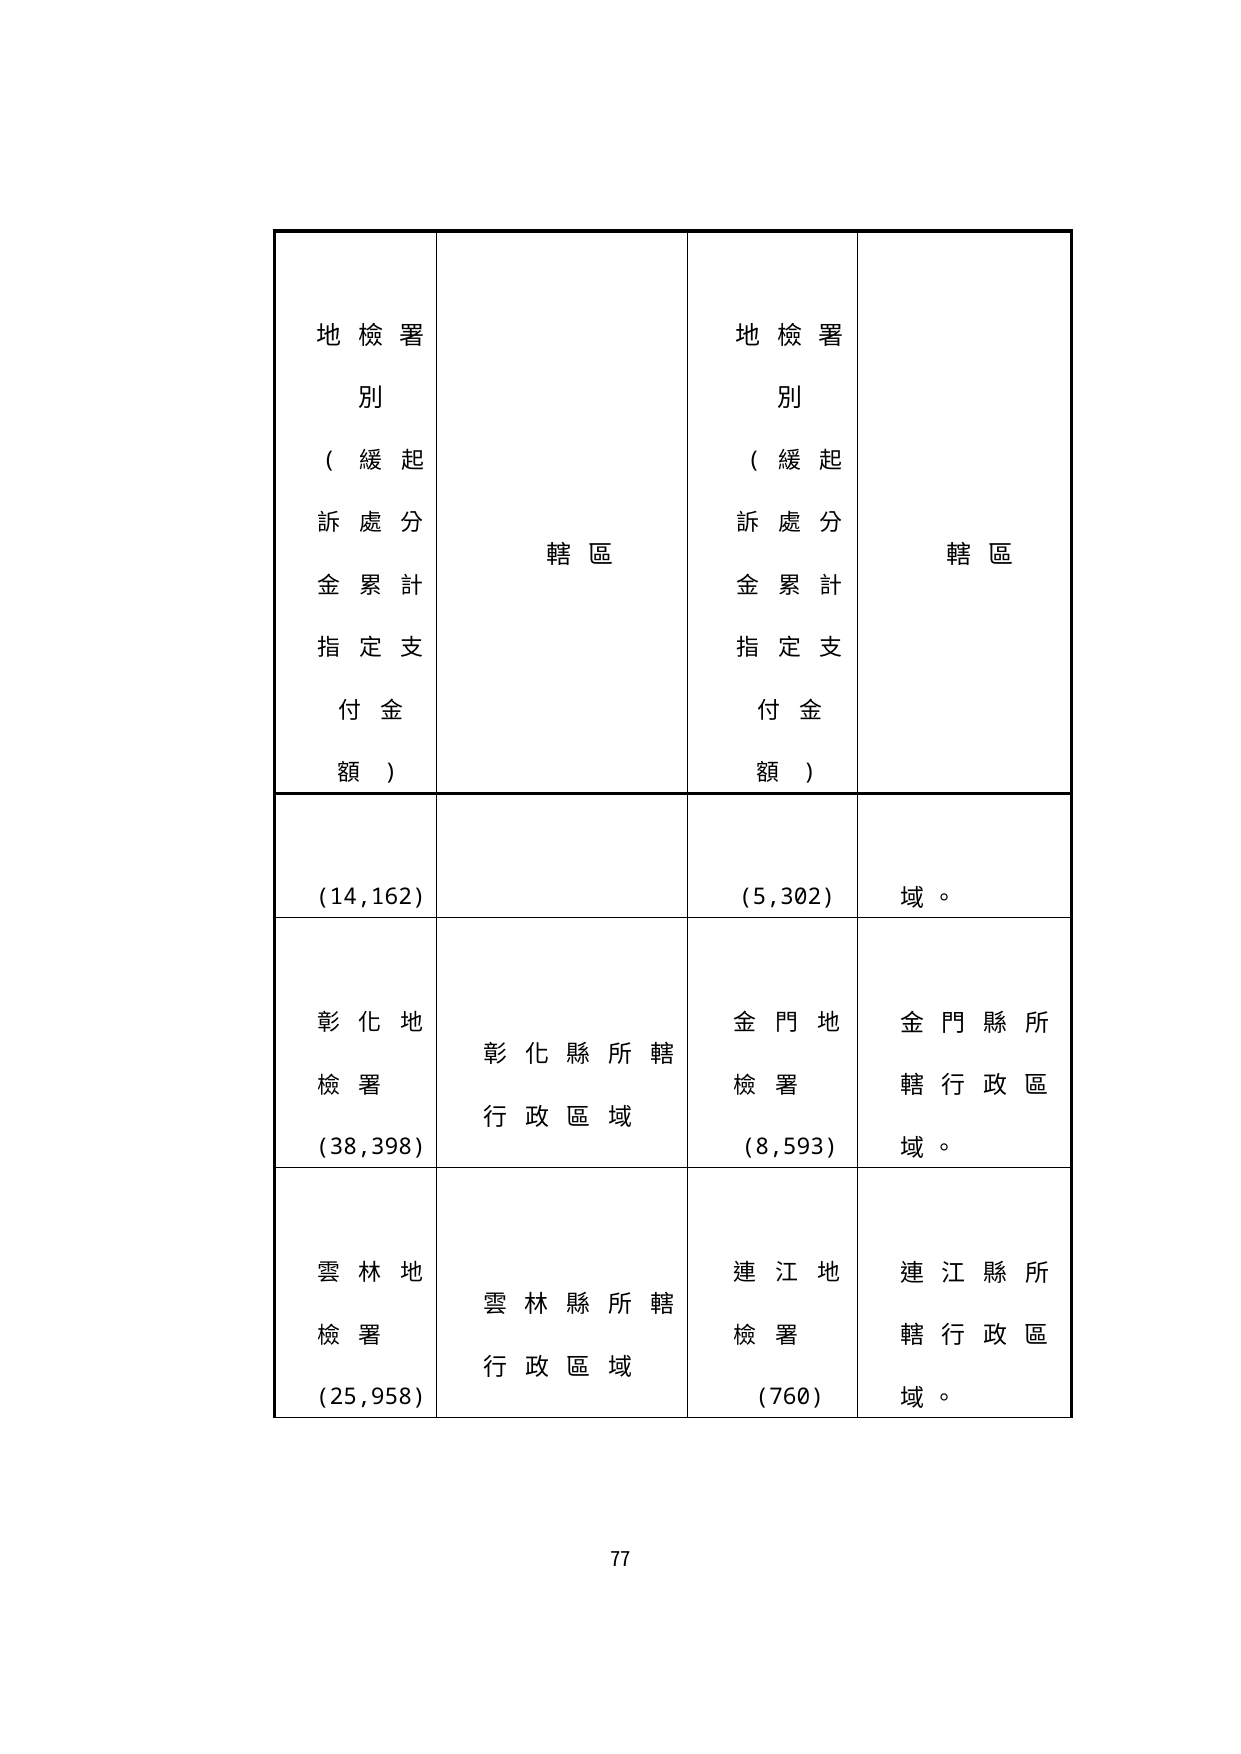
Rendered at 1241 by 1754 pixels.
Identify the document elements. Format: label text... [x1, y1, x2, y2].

table_header 地檢署別 (緩起訴處分金累計指定支付金額) [276, 233, 436, 792]
table_cell 金門縣所轄行政區域。 [858, 918, 1070, 1167]
table_cell 連江地檢署 (760) [688, 1168, 857, 1417]
table_cell [437, 795, 687, 917]
table_cell 雲林縣所轄行政區域 [437, 1168, 687, 1417]
table_cell 雲林地檢署 (25,958) [276, 1168, 436, 1417]
table_cell 連江縣所轄行政區域。 [858, 1168, 1070, 1417]
table_cell (5,302) [688, 795, 857, 917]
table_header 地檢署別 (緩起訴處分金累計指定支付金額) [688, 233, 857, 792]
table_cell 彰化縣所轄行政區域 [437, 918, 687, 1167]
table_cell (14,162) [276, 795, 436, 917]
table_header 轄區 [437, 233, 687, 792]
table_cell 金門地檢署 (8,593) [688, 918, 857, 1167]
table_cell 彰化地檢署 (38,398) [276, 918, 436, 1167]
table_header 轄區 [858, 233, 1070, 792]
table_cell 域。 [858, 795, 1070, 917]
